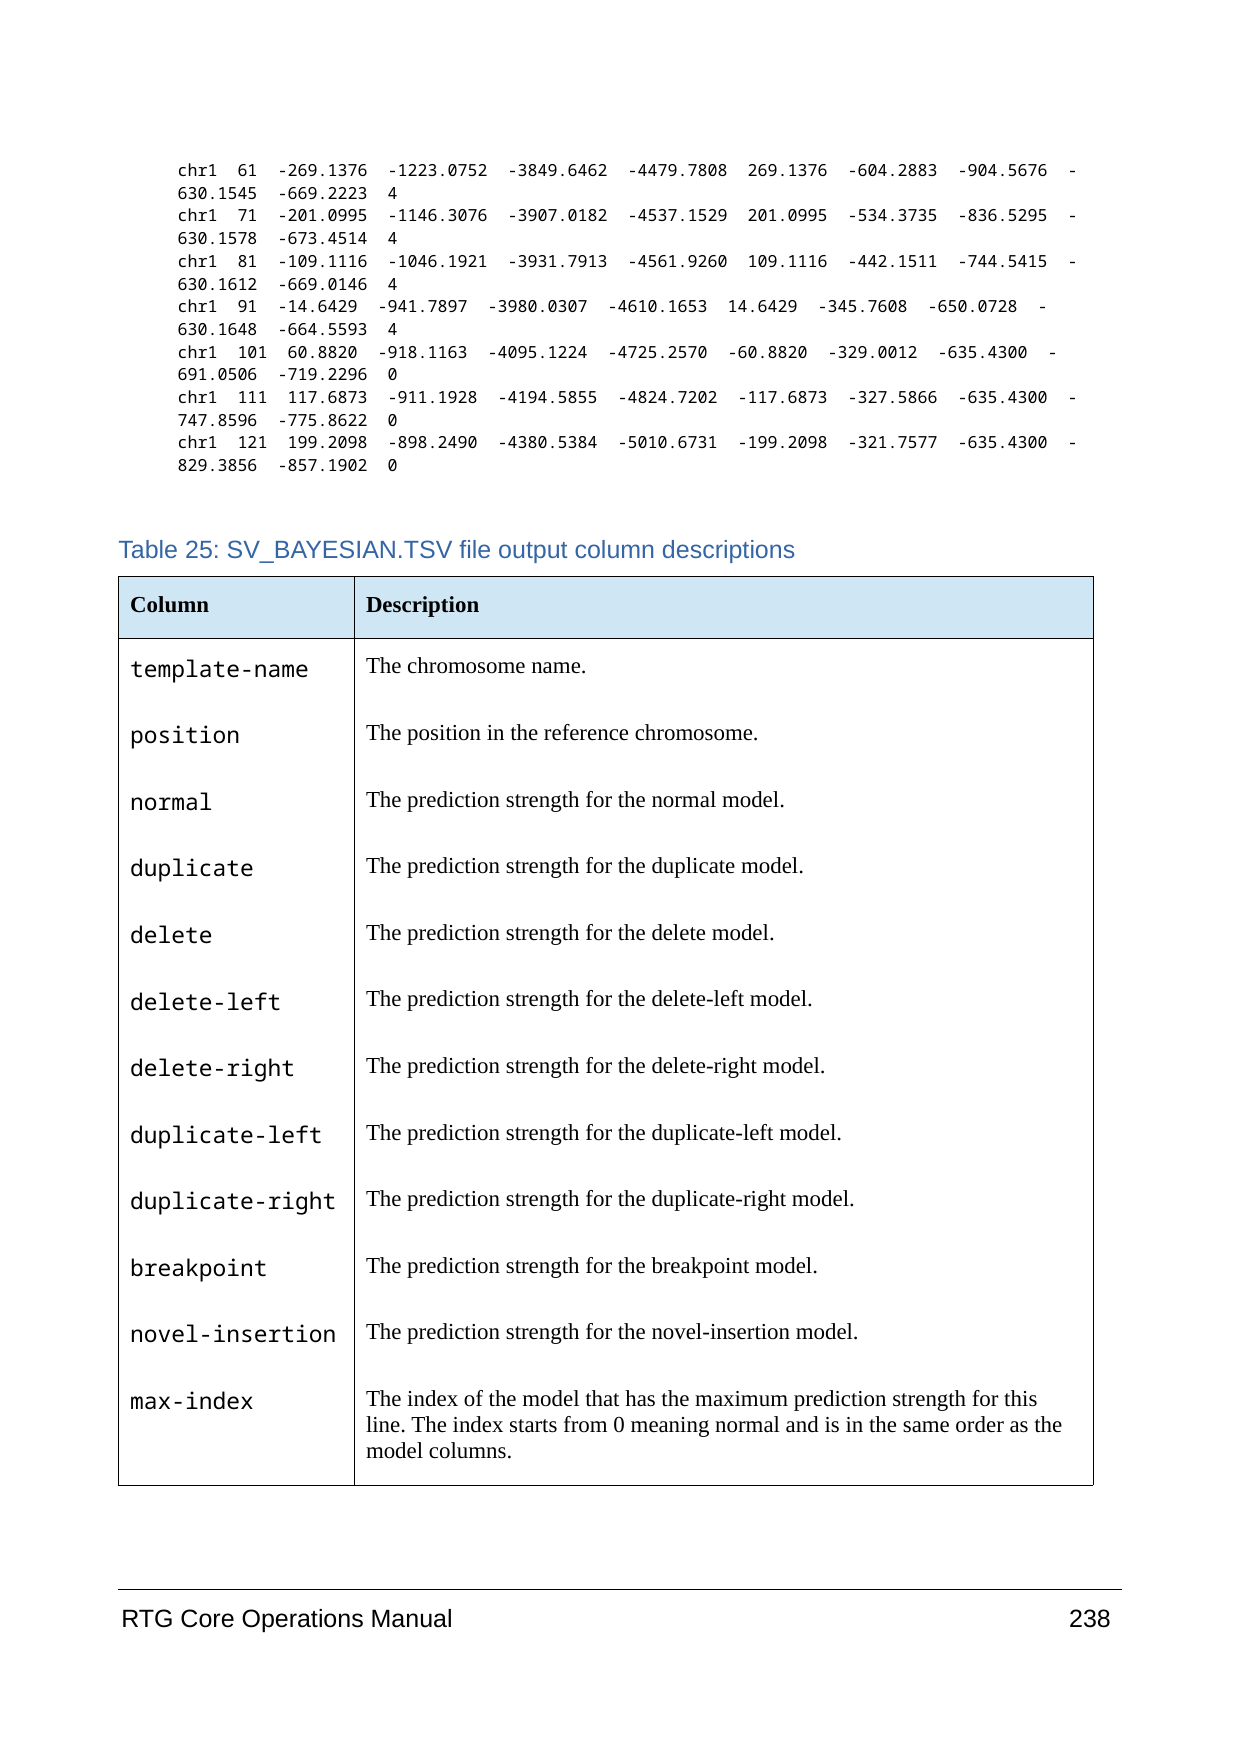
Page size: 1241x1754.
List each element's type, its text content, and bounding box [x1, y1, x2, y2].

table_cell The prediction strength for the delete-left model. [355, 971, 1093, 1037]
text chr1 71 -201.0995 -1146.3076 -3907.0182 -4537.1529 201.0995 -534.3735 -836.5295 -630.1578 -673.4514 4 [177, 204, 1122, 249]
text chr1 111 117.6873 -911.1928 -4194.5855 -4824.7202 -117.6873 -327.5866 -635.4300 -747.8596 -775.8622 0 [177, 386, 1122, 431]
table_cell The index of the model that has the maximum prediction strength for this line. The index starts from 0 meaning normal and is in the same order as the model columns. [355, 1370, 1093, 1484]
text Table 25: SV_BAYESIAN.TSV file output column descriptions [118, 535, 1122, 563]
table_header Column [119, 577, 354, 638]
table_cell position [119, 705, 354, 771]
table_cell duplicate [119, 838, 354, 904]
table_cell delete-right [119, 1037, 354, 1104]
text chr1 121 199.2098 -898.2490 -4380.5384 -5010.6731 -199.2098 -321.7577 -635.4300 -829.3856 -857.1902 0 [177, 431, 1122, 477]
table_cell max-index [119, 1370, 354, 1484]
table_header Description [355, 577, 1093, 638]
table_cell The chromosome name. [355, 639, 1093, 704]
table_cell breakpoint [119, 1237, 354, 1303]
table_cell The prediction strength for the normal model. [355, 771, 1093, 838]
table_cell delete [119, 904, 354, 971]
table_cell novel-insertion [119, 1304, 354, 1370]
text chr1 101 60.8820 -918.1163 -4095.1224 -4725.2570 -60.8820 -329.0012 -635.4300 -691.0506 -719.2296 0 [177, 340, 1122, 386]
text chr1 91 -14.6429 -941.7897 -3980.0307 -4610.1653 14.6429 -345.7608 -650.0728 -630.1648 -664.5593 4 [177, 295, 1122, 340]
table_cell The position in the reference chromosome. [355, 705, 1093, 771]
table_cell The prediction strength for the duplicate model. [355, 838, 1093, 904]
table_cell delete-left [119, 971, 354, 1037]
table_cell The prediction strength for the novel-insertion model. [355, 1304, 1093, 1370]
text chr1 81 -109.1116 -1046.1921 -3931.7913 -4561.9260 109.1116 -442.1511 -744.5415 -630.1612 -669.0146 4 [177, 249, 1122, 295]
table_cell duplicate-left [119, 1104, 354, 1170]
table_cell The prediction strength for the breakpoint model. [355, 1237, 1093, 1303]
table_cell The prediction strength for the delete-right model. [355, 1037, 1093, 1104]
text chr1 61 -269.1376 -1223.0752 -3849.6462 -4479.7808 269.1376 -604.2883 -904.5676 -630.1545 -669.2223 4 [177, 159, 1122, 204]
table_cell template-name [119, 639, 354, 704]
table_cell The prediction strength for the delete model. [355, 904, 1093, 971]
table_cell duplicate-right [119, 1170, 354, 1237]
table_cell normal [119, 771, 354, 838]
table_cell The prediction strength for the duplicate-right model. [355, 1170, 1093, 1237]
table_cell The prediction strength for the duplicate-left model. [355, 1104, 1093, 1170]
